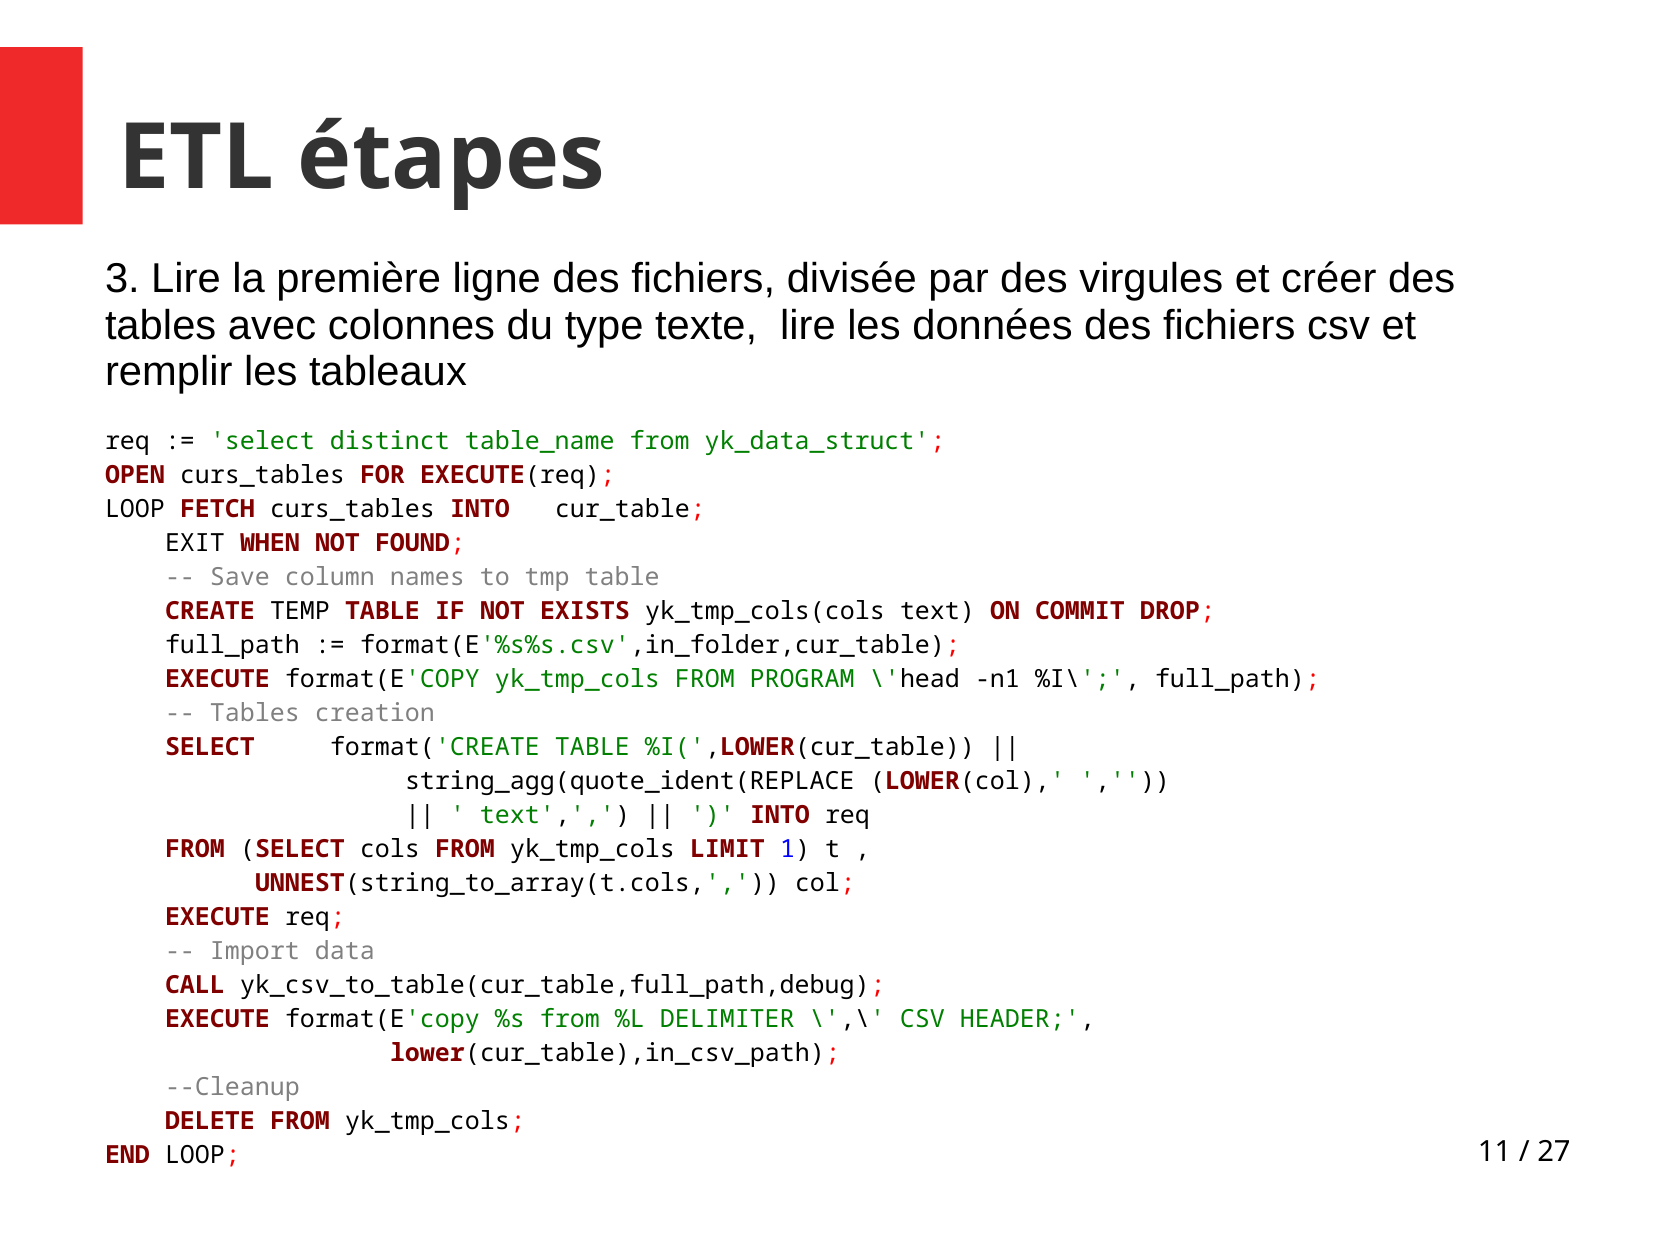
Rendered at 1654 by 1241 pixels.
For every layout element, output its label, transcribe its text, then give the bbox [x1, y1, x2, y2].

title ETL étapes [118, 49, 1571, 257]
list 3. Lire la première ligne des fichiers, divisée par des virgules et créer des tables avec colonnes du type texte, lire les données des fichiers csv et remplir les tableaux req := 'select distinct table_name from yk_data_struct'; OPEN curs_tables FOR EXECUTE(req); LOOP FETCH curs_tables INTO cur_table; EXIT WHEN NOT FOUND; -- Save column names to tmp table CREATE TEMP TABLE IF NOT EXISTS yk_tmp_cols(cols text) ON COMMIT DROP; full_path := format(E'%s%s.csv',in_folder,cur_table); EXECUTE format(E'COPY yk_tmp_cols FROM PROGRAM \'head -n1 %I\';', full_path); -- Tables creation SELECT format('CREATE TABLE %I(',LOWER(cur_table)) || string_agg(quote_ident(REPLACE (LOWER(col),' ','')) || ' text',',') || ')' INTO req FROM (SELECT cols FROM yk_tmp_cols LIMIT 1) t , UNNEST(string_to_array(t.cols,',')) col; EXECUTE req; -- Import data CALL yk_csv_to_table(cur_table,full_path,debug); EXECUTE format(E'copy %s from %L DELIMITER \',\' CSV HEADER;', lower(cur_table),in_csv_path); --Cleanup DELETE FROM yk_tmp_cols; END LOOP; [105, 255, 1523, 1096]
